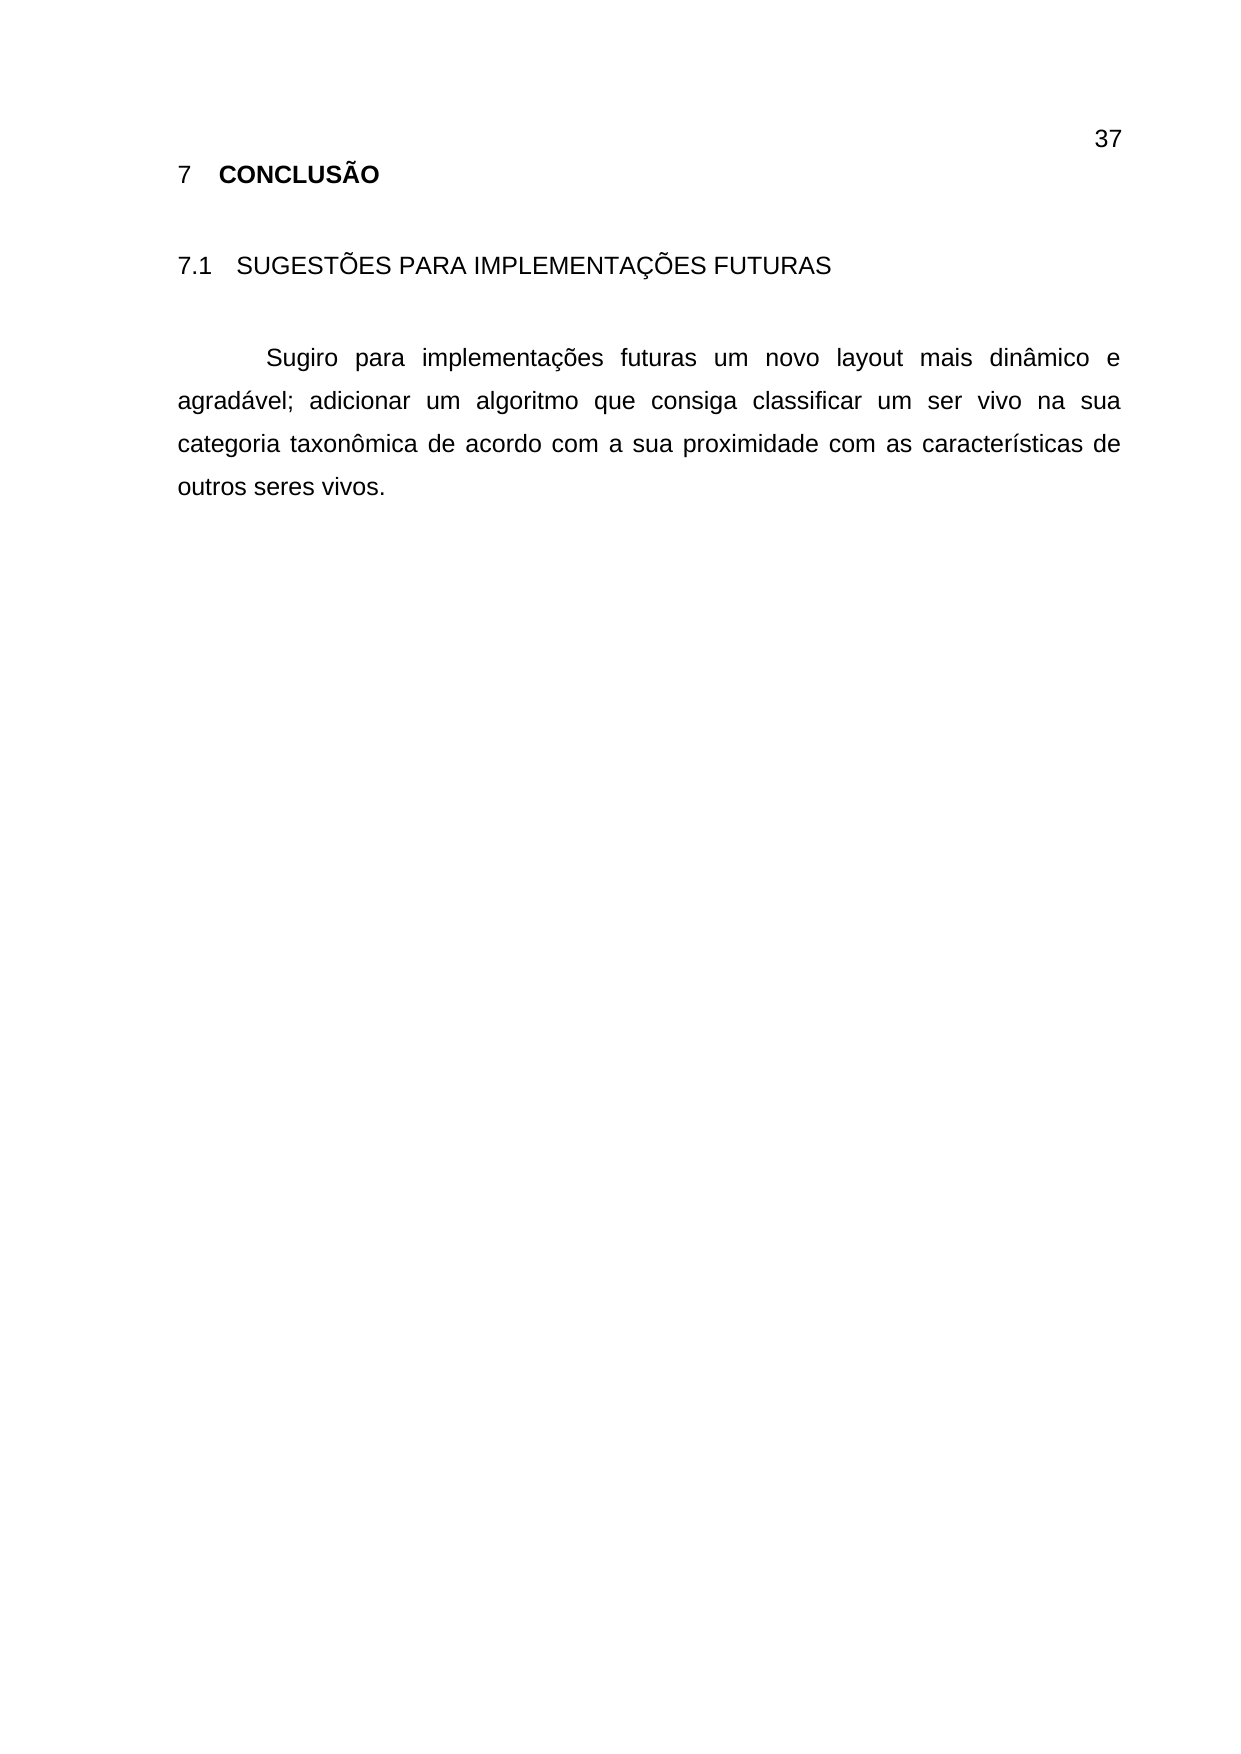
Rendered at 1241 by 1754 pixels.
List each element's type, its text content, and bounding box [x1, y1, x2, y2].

subtitle SUGESTÕES PARA IMPLEMENTAÇÕES FUTURAS [177, 251, 1122, 280]
subtitle Conclusão [177, 160, 1122, 189]
text Sugiro para implementações futuras um novo layout mais dinâmico e agradável; adicionar um algoritmo que consiga classificar um ser vivo na sua categoria taxonômica de acordo com a sua proximidade com as características de outros seres vivos. [177, 343, 1122, 501]
